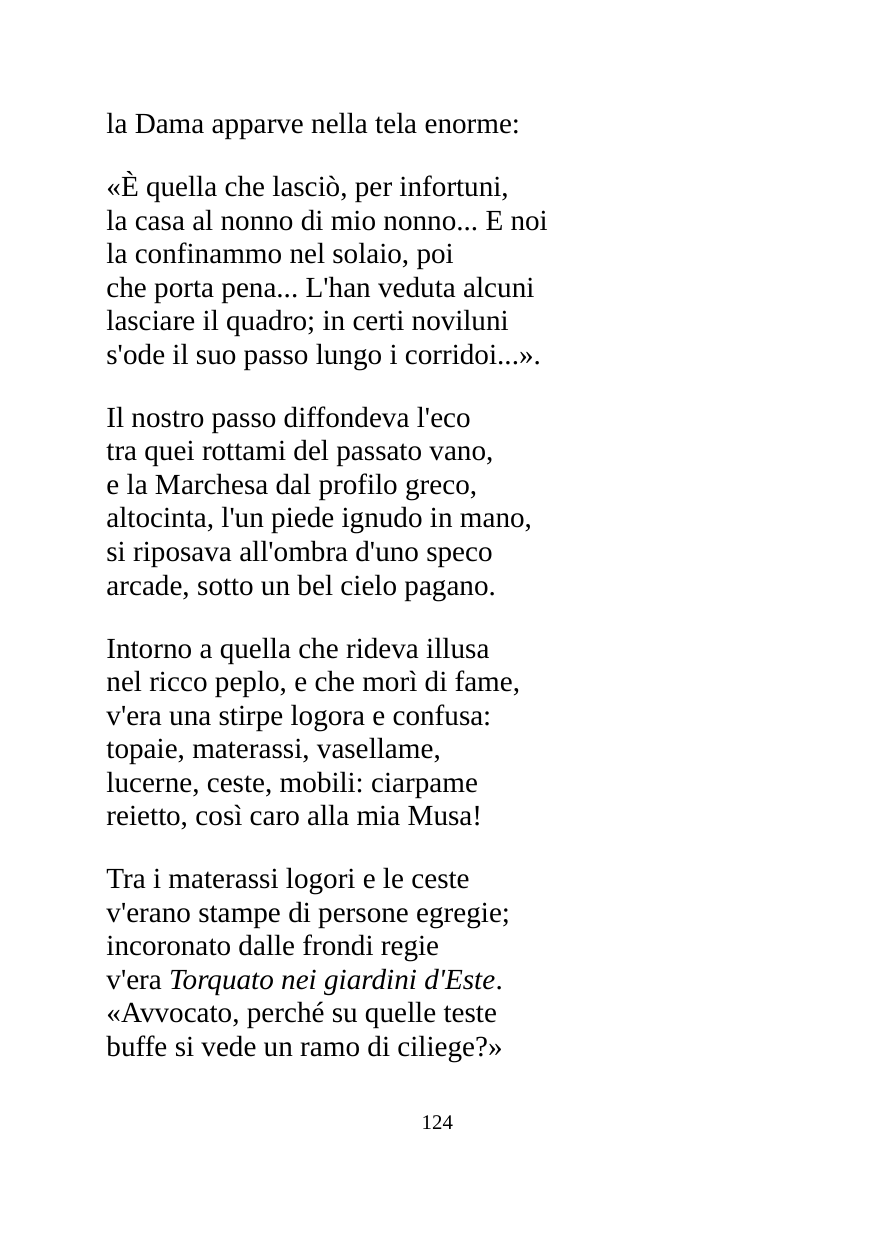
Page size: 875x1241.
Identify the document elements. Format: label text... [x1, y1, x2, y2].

text topaie, materassi, vasellame, [106, 731, 768, 765]
text s'ode il suo passo lungo i corridoi...». [106, 337, 768, 371]
text lasciare il quadro; in certi noviluni [106, 303, 768, 337]
text lucerne, ceste, mobili: ciarpame [106, 765, 768, 798]
text v'era Torquato nei giardini d'Este. [106, 962, 768, 996]
text nel ricco peplo, e che morì di fame, [106, 664, 768, 698]
text v'erano stampe di persone egregie; [106, 895, 768, 928]
text la Dama apparve nella tela enorme: [106, 106, 768, 140]
text che porta pena... L'han veduta alcuni [106, 270, 768, 303]
text tra quei rottami del passato vano, [106, 433, 768, 467]
text reietto, così caro alla mia Musa! [106, 798, 768, 832]
text incoronato dalle frondi regie [106, 928, 768, 962]
text si riposava all'ombra d'uno speco [106, 534, 768, 568]
text «Avvocato, perché su quelle teste [106, 996, 768, 1029]
text Tra i materassi logori e le ceste [106, 861, 768, 895]
text arcade, sotto un bel cielo pagano. [106, 568, 768, 601]
text altocinta, l'un piede ignudo in mano, [106, 501, 768, 534]
text Intorno a quella che rideva illusa [106, 631, 768, 664]
text v'era una stirpe logora e confusa: [106, 698, 768, 731]
text buffe si vede un ramo di ciliege?» [106, 1029, 768, 1063]
text «È quella che lasciò, per infortuni, [106, 169, 768, 203]
text e la Marchesa dal profilo greco, [106, 467, 768, 501]
text la confinammo nel solaio, poi [106, 236, 768, 270]
text Il nostro passo diffondeva l'eco [106, 400, 768, 433]
text la casa al nonno di mio nonno... E noi [106, 203, 768, 236]
